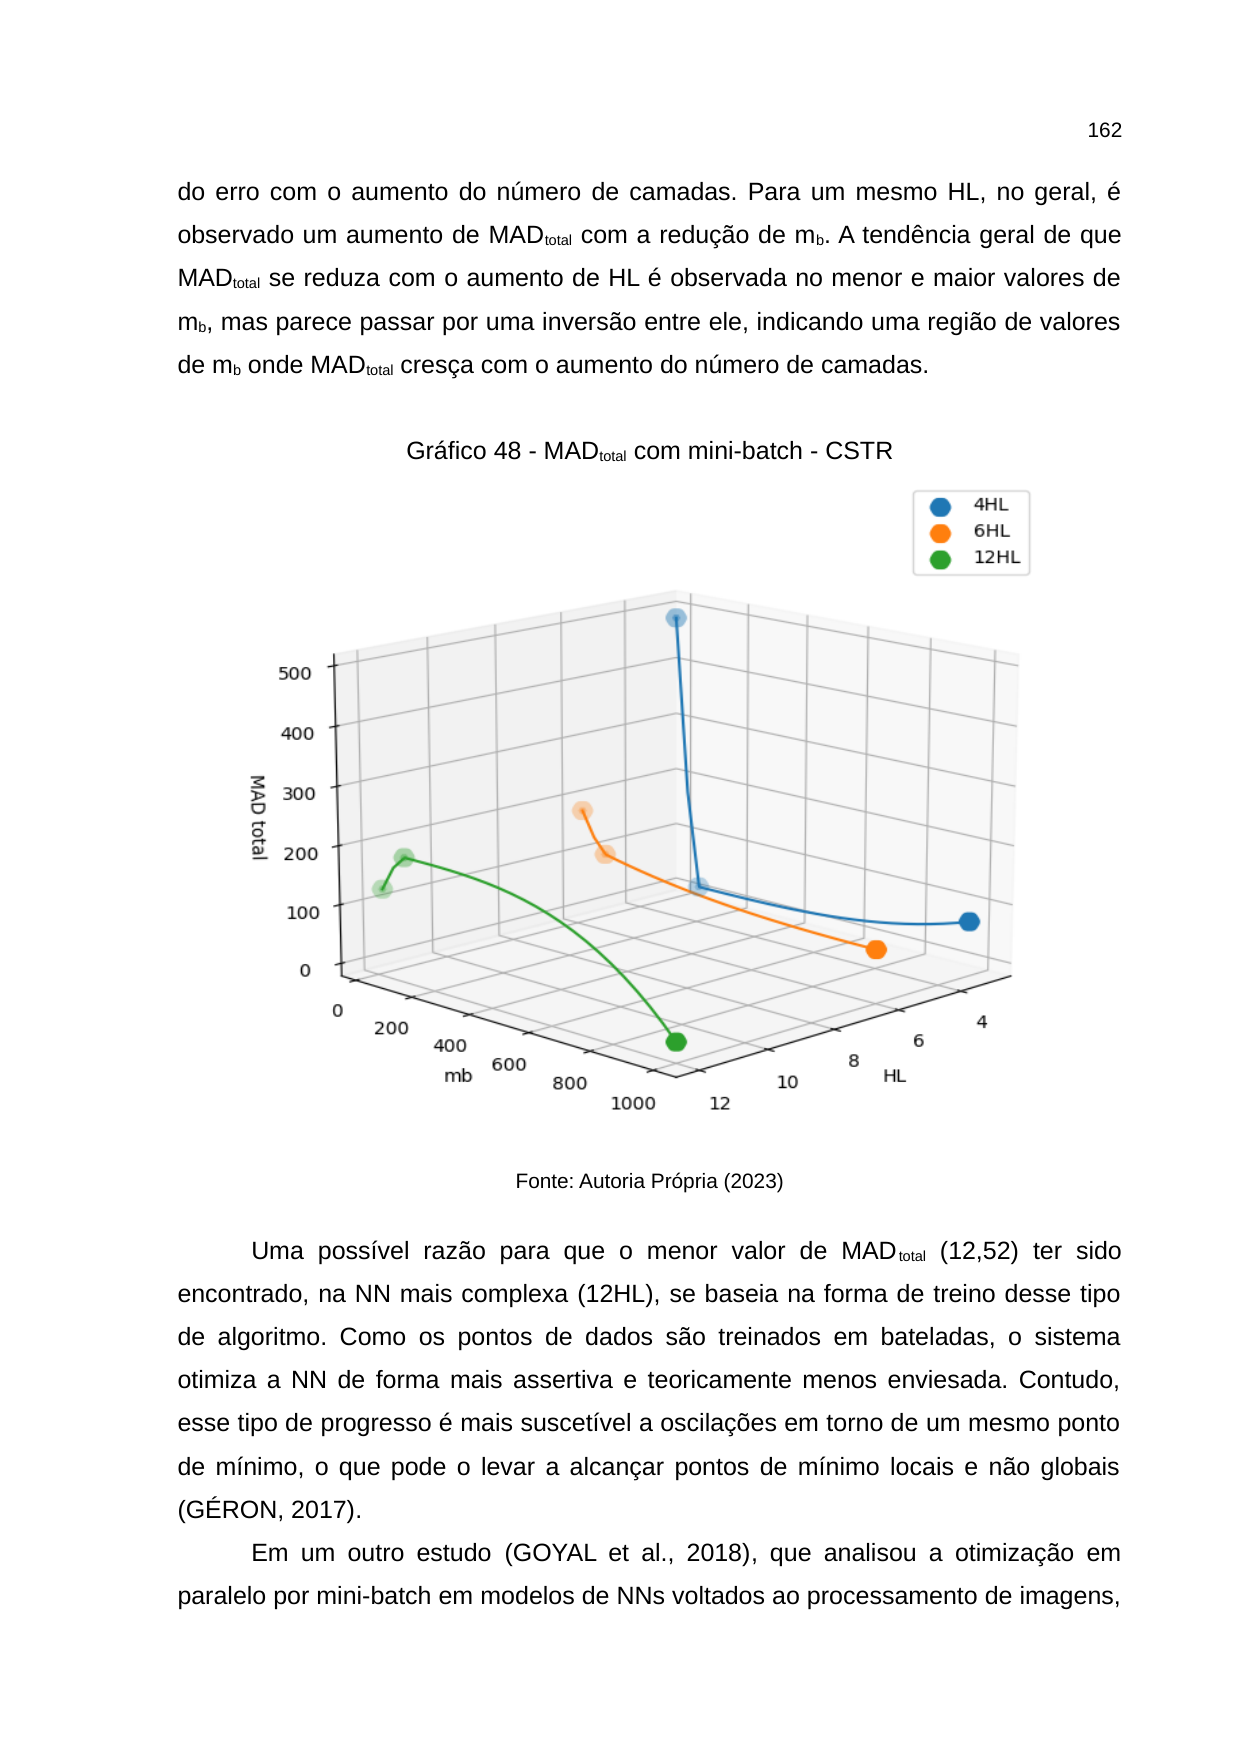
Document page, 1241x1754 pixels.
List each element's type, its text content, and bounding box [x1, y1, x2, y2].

text Gráfico 48 - MADtotal com mini-batch - CSTR [177, 436, 1122, 464]
text do erro com o aumento do número de camadas. Para um mesmo HL, no geral, é observado um aumento de MADtotal com a redução de mb. A tendência geral de que MADtotal se reduza com o aumento de HL é observada no menor e maior valores de mb, mas parece passar por uma inversão entre ele, indicando uma região de valores de mb onde MADtotal cresça com o aumento do número de camadas. [177, 177, 1122, 378]
text Em um outro estudo (GOYAL et al., 2018), que analisou a otimização em paralelo por mini-batch em modelos de NNs voltados ao processamento de imagens, [177, 1538, 1122, 1610]
picture [177, 464, 1123, 1141]
text Fonte: Autoria Própria (2023) [177, 1169, 1122, 1193]
text Uma possível razão para que o menor valor de MADtotal (12,52) ter sido encontrado, na NN mais complexa (12HL), se baseia na forma de treino desse tipo de algoritmo. Como os pontos de dados são treinados em bateladas, o sistema otimiza a NN de forma mais assertiva e teoricamente menos enviesada. Contudo, esse tipo de progresso é mais suscetível a oscilações em torno de um mesmo ponto de mínimo, o que pode o levar a alcançar pontos de mínimo locais e não globais (GÉRON, 2017). [177, 1236, 1122, 1523]
